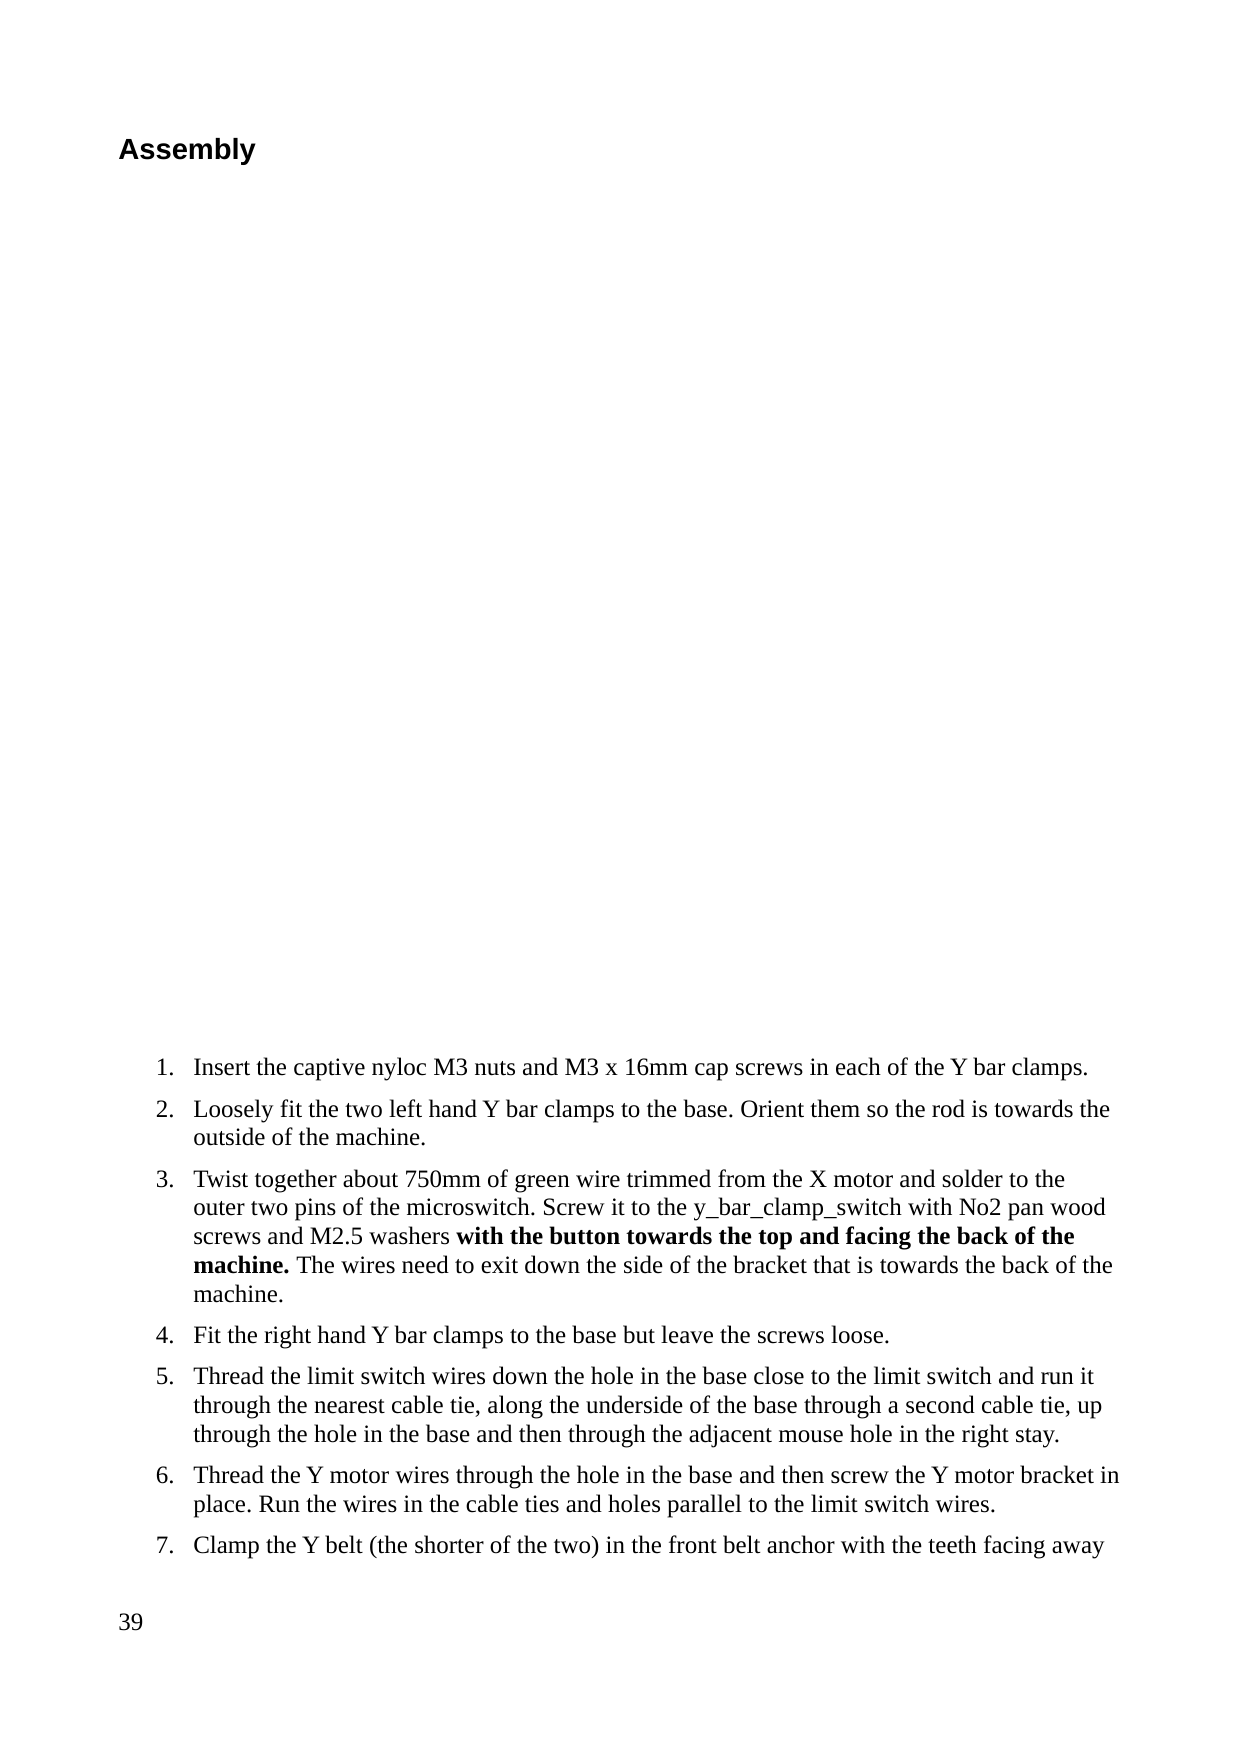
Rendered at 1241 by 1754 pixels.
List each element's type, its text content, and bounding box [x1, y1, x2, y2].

list Twist together about 750mm of green wire trimmed from the X motor and solder to the outer two pins of the microswitch. Screw it to the y_bar_clamp_switch with No2 pan wood screws and M2.5 washers with the button towards the top and facing the back of the machine. The wires need to exit down the side of the bracket that is towards the back of the machine. [156, 1164, 1122, 1307]
subtitle Assembly [118, 132, 1122, 165]
list Fit the right hand Y bar clamps to the base but leave the screws loose. [156, 1320, 1122, 1349]
list Loosely fit the two left hand Y bar clamps to the base. Orient them so the rod is towards the outside of the machine. [156, 1094, 1122, 1151]
list Thread the limit switch wires down the hole in the base close to the limit switch and run it through the nearest cable tie, along the underside of the base through a second cable tie, up through the hole in the base and then through the adjacent mouse hole in the right stay. [156, 1361, 1122, 1447]
list Clamp the Y belt (the shorter of the two) in the front belt anchor with the teeth facing away [156, 1530, 1122, 1559]
list Thread the Y motor wires through the hole in the base and then screw the Y motor bracket in place. Run the wires in the cable ties and holes parallel to the limit switch wires. [156, 1460, 1122, 1517]
list Insert the captive nyloc M3 nuts and M3 x 16mm cap screws in each of the Y bar clamps. [156, 1052, 1122, 1081]
